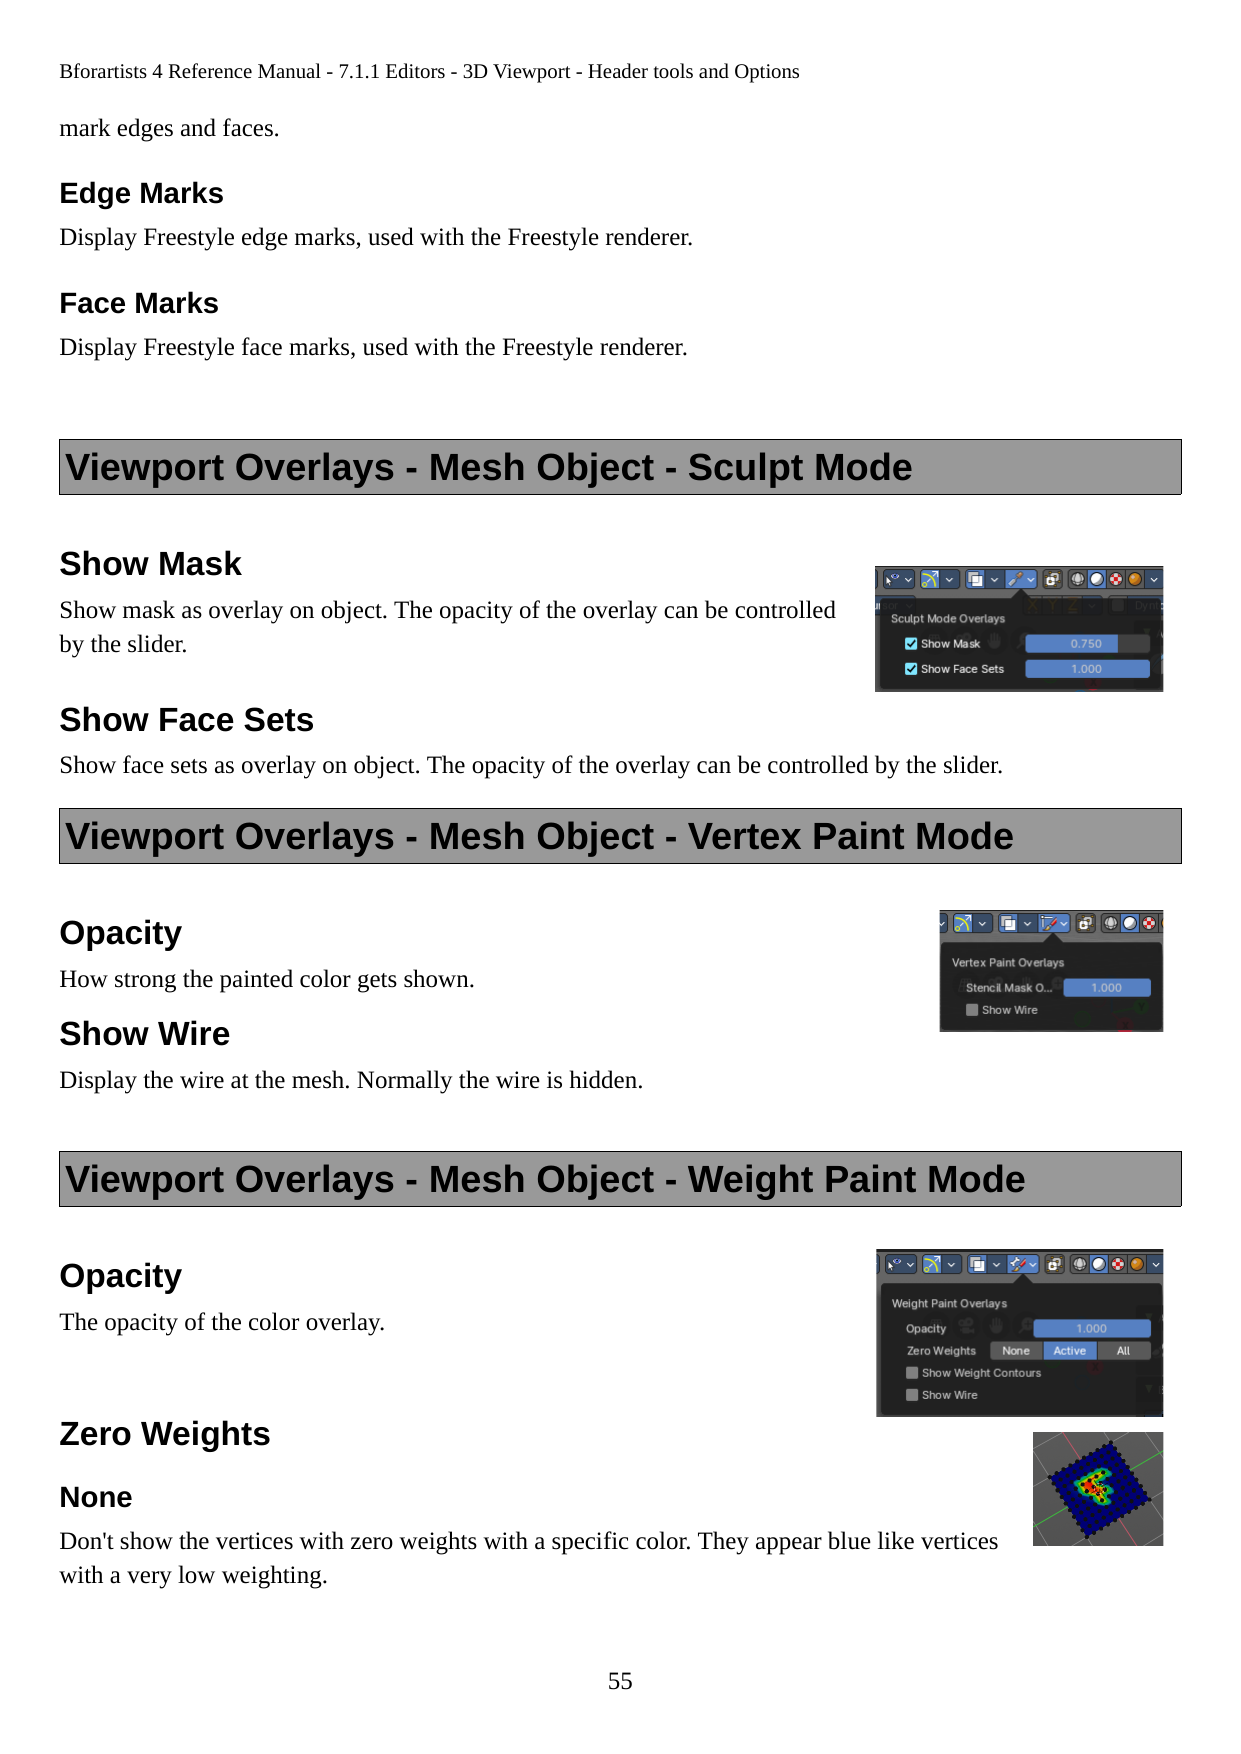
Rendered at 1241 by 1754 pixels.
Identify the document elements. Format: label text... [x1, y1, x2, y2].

text Don't show the vertices with zero weights with a specific color. They appear blue like vertices with a very low weighting. [59, 1526, 1181, 1589]
text How strong the painted color gets shown. [59, 964, 939, 993]
subtitle Edge Marks [59, 176, 1181, 210]
subtitle Show Mask [59, 544, 1181, 582]
subtitle Opacity [59, 913, 939, 952]
text mark edges and faces. [59, 113, 1181, 141]
table_header Viewport Overlays - Mesh Object - Sculpt Mode [60, 440, 1181, 494]
picture [876, 1249, 1164, 1417]
picture [875, 566, 1164, 692]
subtitle [1164, 1256, 1181, 1294]
text The opacity of the color overlay. [59, 1307, 876, 1336]
text Display Freestyle face marks, used with the Freestyle renderer. [59, 332, 1181, 361]
subtitle Opacity [59, 1256, 876, 1294]
text Show mask as overlay on object. The opacity of the overlay can be controlled by the slider. [59, 595, 875, 658]
text Display the wire at the mesh. Normally the wire is hidden. [59, 1065, 1181, 1093]
subtitle [1164, 913, 1181, 952]
subtitle Face Marks [59, 286, 1181, 320]
subtitle None [59, 1480, 1033, 1514]
table_header Viewport Overlays - Mesh Object - Vertex Paint Mode [60, 809, 1181, 863]
text Show face sets as overlay on object. The opacity of the overlay can be controlled by the slider. [59, 751, 1181, 779]
subtitle Show Wire [59, 1014, 1181, 1052]
subtitle Zero Weights [59, 1414, 1181, 1453]
picture [1033, 1432, 1164, 1546]
text Display Freestyle edge marks, used with the Freestyle renderer. [59, 222, 1181, 251]
subtitle Show Face Sets [59, 699, 1181, 738]
picture [939, 910, 1164, 1032]
table_header Viewport Overlays - Mesh Object - Weight Paint Mode [60, 1152, 1181, 1206]
subtitle [1164, 1480, 1181, 1514]
